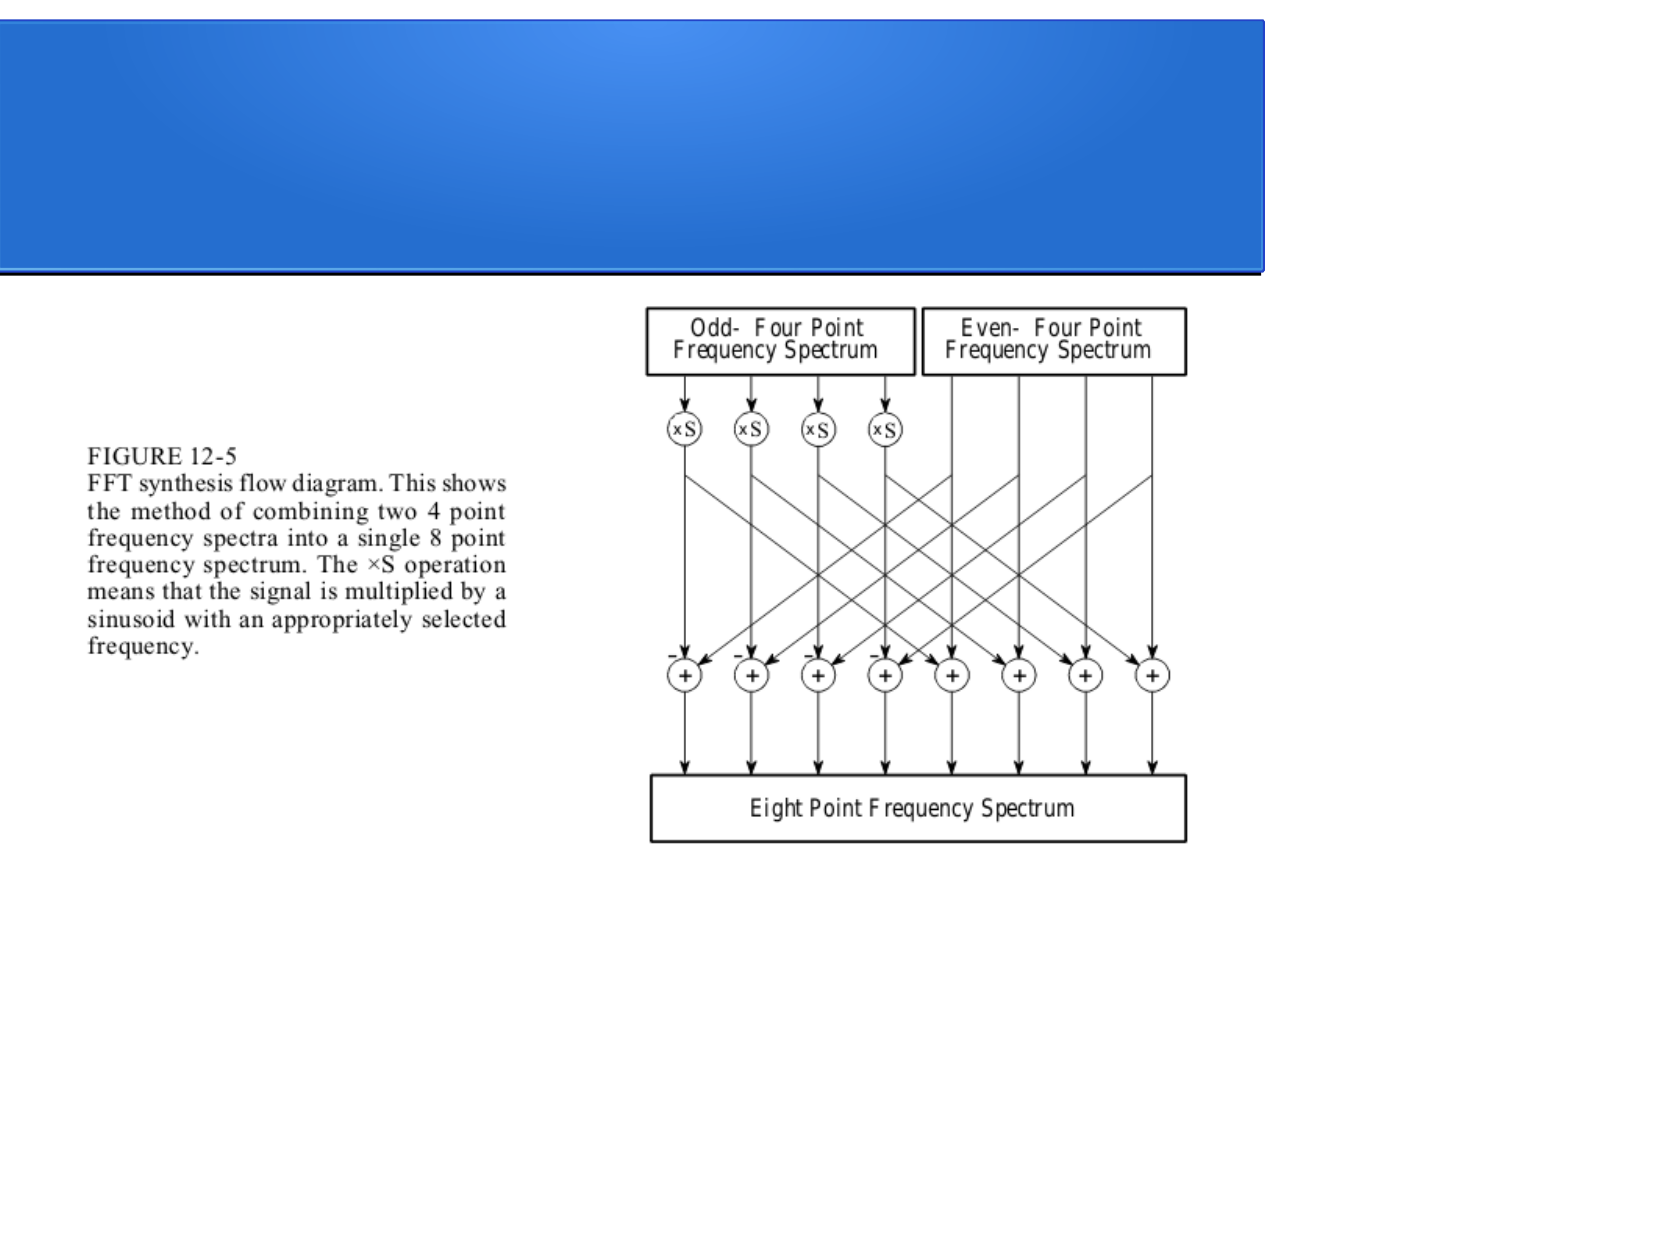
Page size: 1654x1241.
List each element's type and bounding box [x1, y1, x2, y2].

picture [75, 291, 1211, 871]
